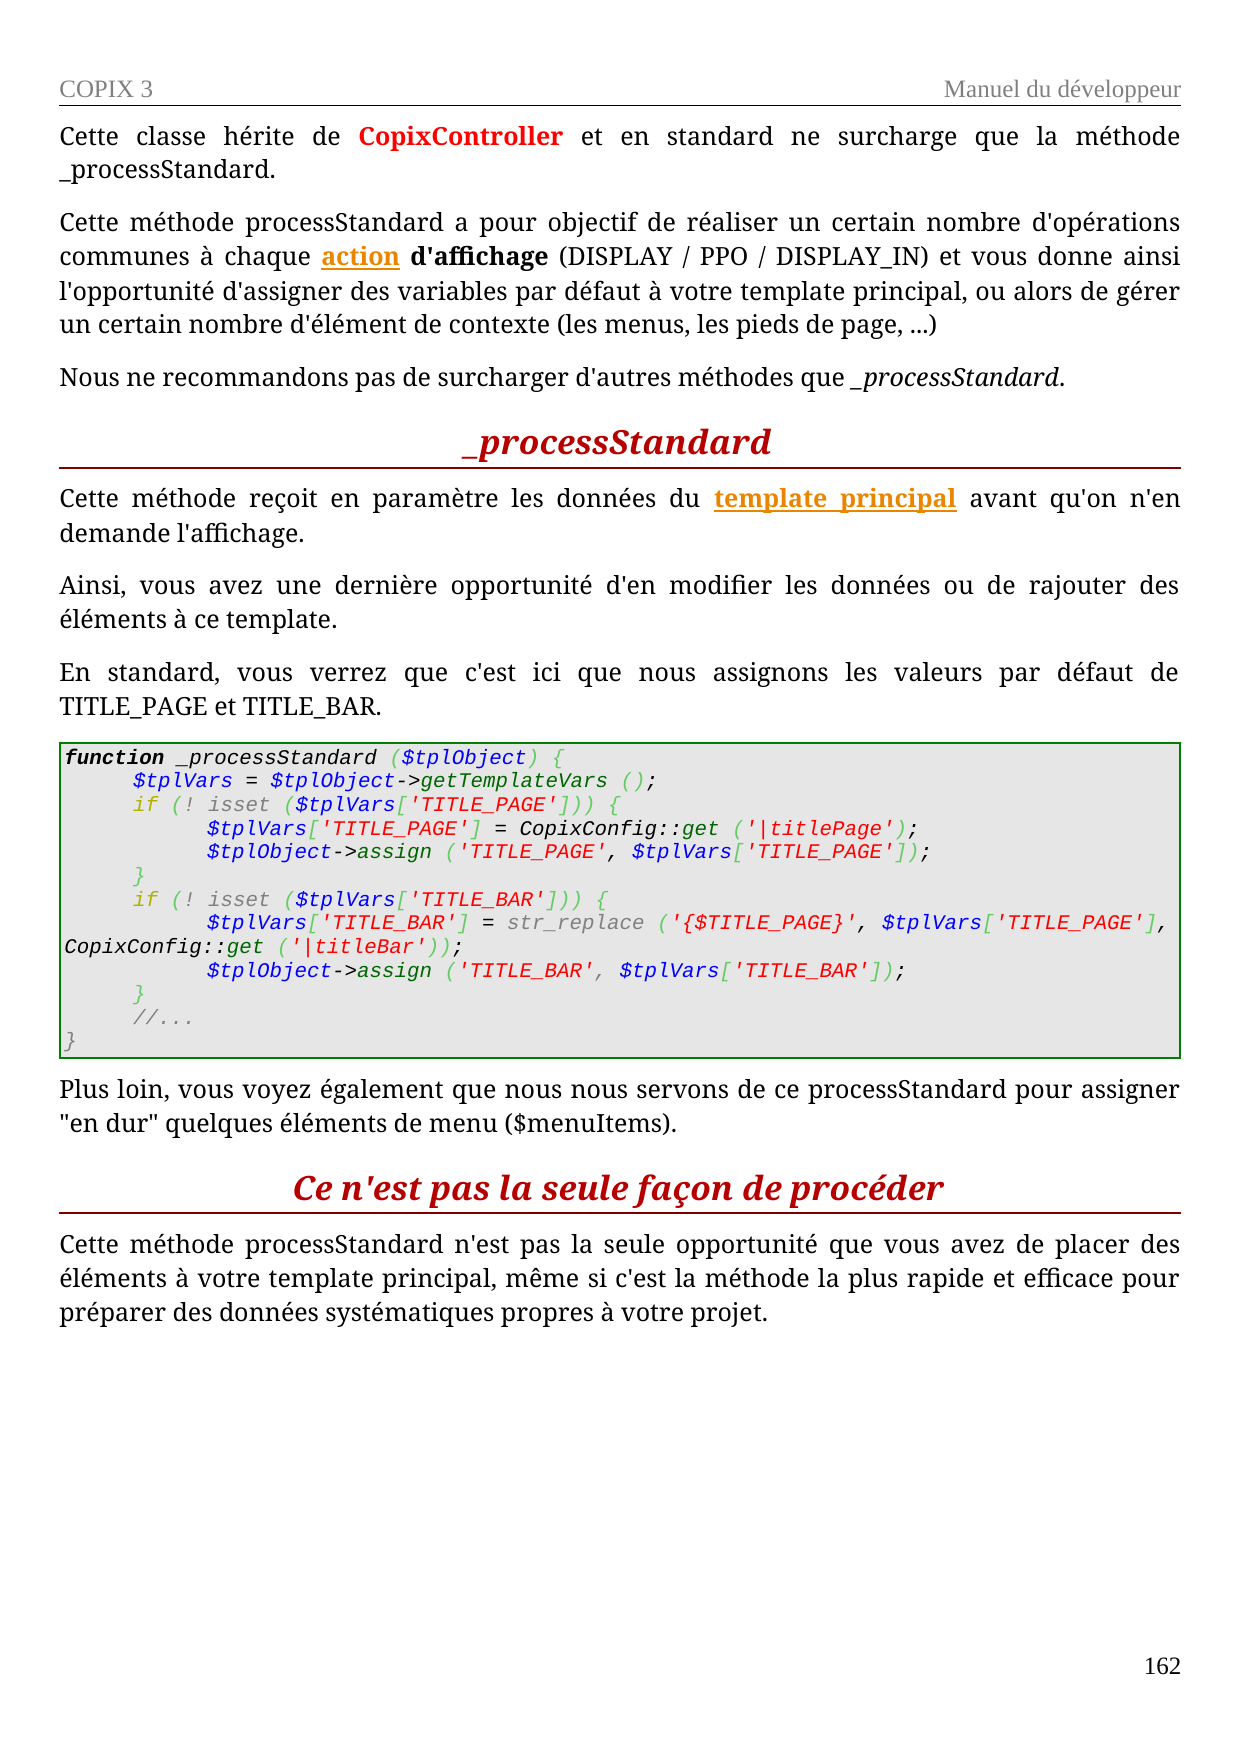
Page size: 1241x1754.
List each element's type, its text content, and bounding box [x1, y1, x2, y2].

text $tplObject->assign ('TITLE_PAGE', $tplVars['TITLE_PAGE']); [61, 836, 1179, 860]
subtitle Ce n'est pas la seule façon de procéder [59, 1165, 1181, 1212]
text Nous ne recommandons pas de surcharger d'autres méthodes que _processStandard. [59, 360, 1181, 394]
text Ainsi, vous avez une dernière opportunité d'en modifier les données ou de rajouter des éléments à ce template. [59, 568, 1181, 636]
text } [61, 860, 1179, 884]
text Cette méthode reçoit en paramètre les données du template principal avant qu'on n'en demande l'affichage. [59, 481, 1181, 549]
text if (! isset ($tplVars['TITLE_PAGE'])) { [61, 789, 1179, 813]
text //... [61, 1002, 1179, 1026]
text function _processStandard ($tplObject) { [61, 744, 1179, 765]
text $tplVars['TITLE_BAR'] = str_replace ('{$TITLE_PAGE}', $tplVars['TITLE_PAGE'], CopixConfig::get ('|titleBar')); [61, 907, 1179, 954]
text $tplObject->assign ('TITLE_BAR', $tplVars['TITLE_BAR']); [61, 954, 1179, 978]
subtitle _processStandard [59, 419, 1181, 467]
text } [61, 1026, 1179, 1057]
text } [61, 978, 1179, 1002]
text $tplVars = $tplObject->getTemplateVars (); [61, 765, 1179, 789]
text Plus loin, vous voyez également que nous nous servons de ce processStandard pour assigner "en dur" quelques éléments de menu ($menuItems). [59, 1072, 1181, 1140]
text Cette méthode processStandard a pour objectif de réaliser un certain nombre d'opérations communes à chaque action d'affichage (DISPLAY / PPO / DISPLAY_IN) et vous donne ainsi l'opportunité d'assigner des variables par défaut à votre template principal, ou alors de gérer un certain nombre d'élément de contexte (les menus, les pieds de page, ...) [59, 205, 1181, 341]
text $tplVars['TITLE_PAGE'] = CopixConfig::get ('|titlePage'); [61, 813, 1179, 836]
text if (! isset ($tplVars['TITLE_BAR'])) { [61, 884, 1179, 907]
text En standard, vous verrez que c'est ici que nous assignons les valeurs par défaut de TITLE_PAGE et TITLE_BAR. [59, 655, 1181, 723]
text Cette classe hérite de CopixController et en standard ne surcharge que la méthode _processStandard. [59, 118, 1181, 186]
text Cette méthode processStandard n'est pas la seule opportunité que vous avez de placer des éléments à votre template principal, même si c'est la méthode la plus rapide et efficace pour préparer des données systématiques propres à votre projet. [59, 1227, 1181, 1329]
